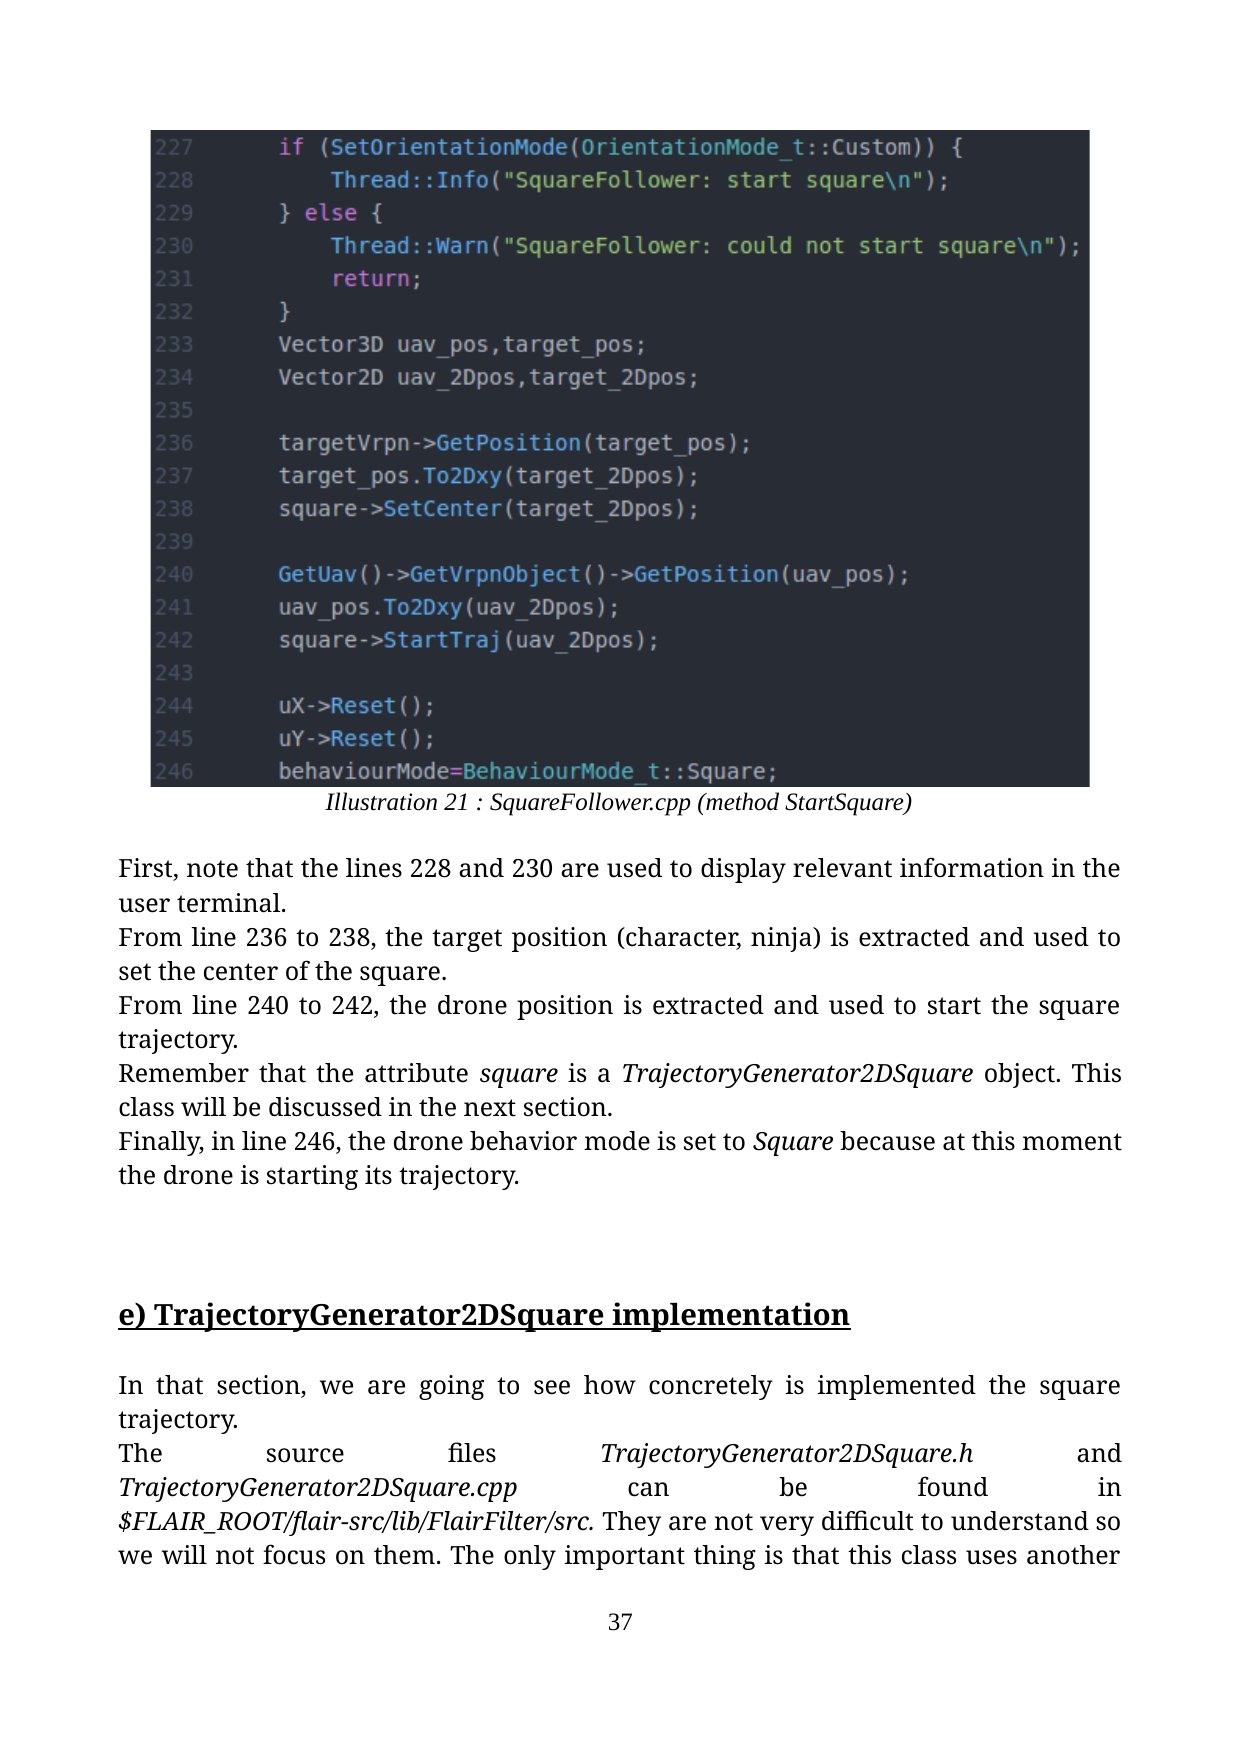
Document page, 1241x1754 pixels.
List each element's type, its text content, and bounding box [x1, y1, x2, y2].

text The source files TrajectoryGenerator2DSquare.h and TrajectoryGenerator2DSquare.cpp can be found in $FLAIR_ROOT/flair-src/lib/FlairFilter/src. They are not very difficult to understand so we will not focus on them. The only important thing is that this class uses another [118, 1436, 1122, 1572]
text Remember that the attribute square is a TrajectoryGenerator2DSquare object. This class will be discussed in the next section. [118, 1056, 1122, 1124]
text From line 240 to 242, the drone position is extracted and used to start the square trajectory. [118, 987, 1122, 1056]
text First, note that the lines 228 and 230 are used to display relevant information in the user terminal. [118, 851, 1122, 919]
text In that section, we are going to see how concretely is implemented the square trajectory. [118, 1368, 1122, 1436]
text From line 236 to 238, the target position (character, ninja) is extracted and used to set the center of the square. [118, 919, 1122, 987]
text e) TrajectoryGenerator2DSquare implementation [118, 1294, 1122, 1334]
text Illustration 21 : SquareFollower.cpp (method StartSquare) [151, 787, 1089, 816]
picture [150, 130, 1090, 787]
text Finally, in line 246, the drone behavior mode is set to Square because at this moment the drone is starting its trajectory. [118, 1124, 1122, 1192]
